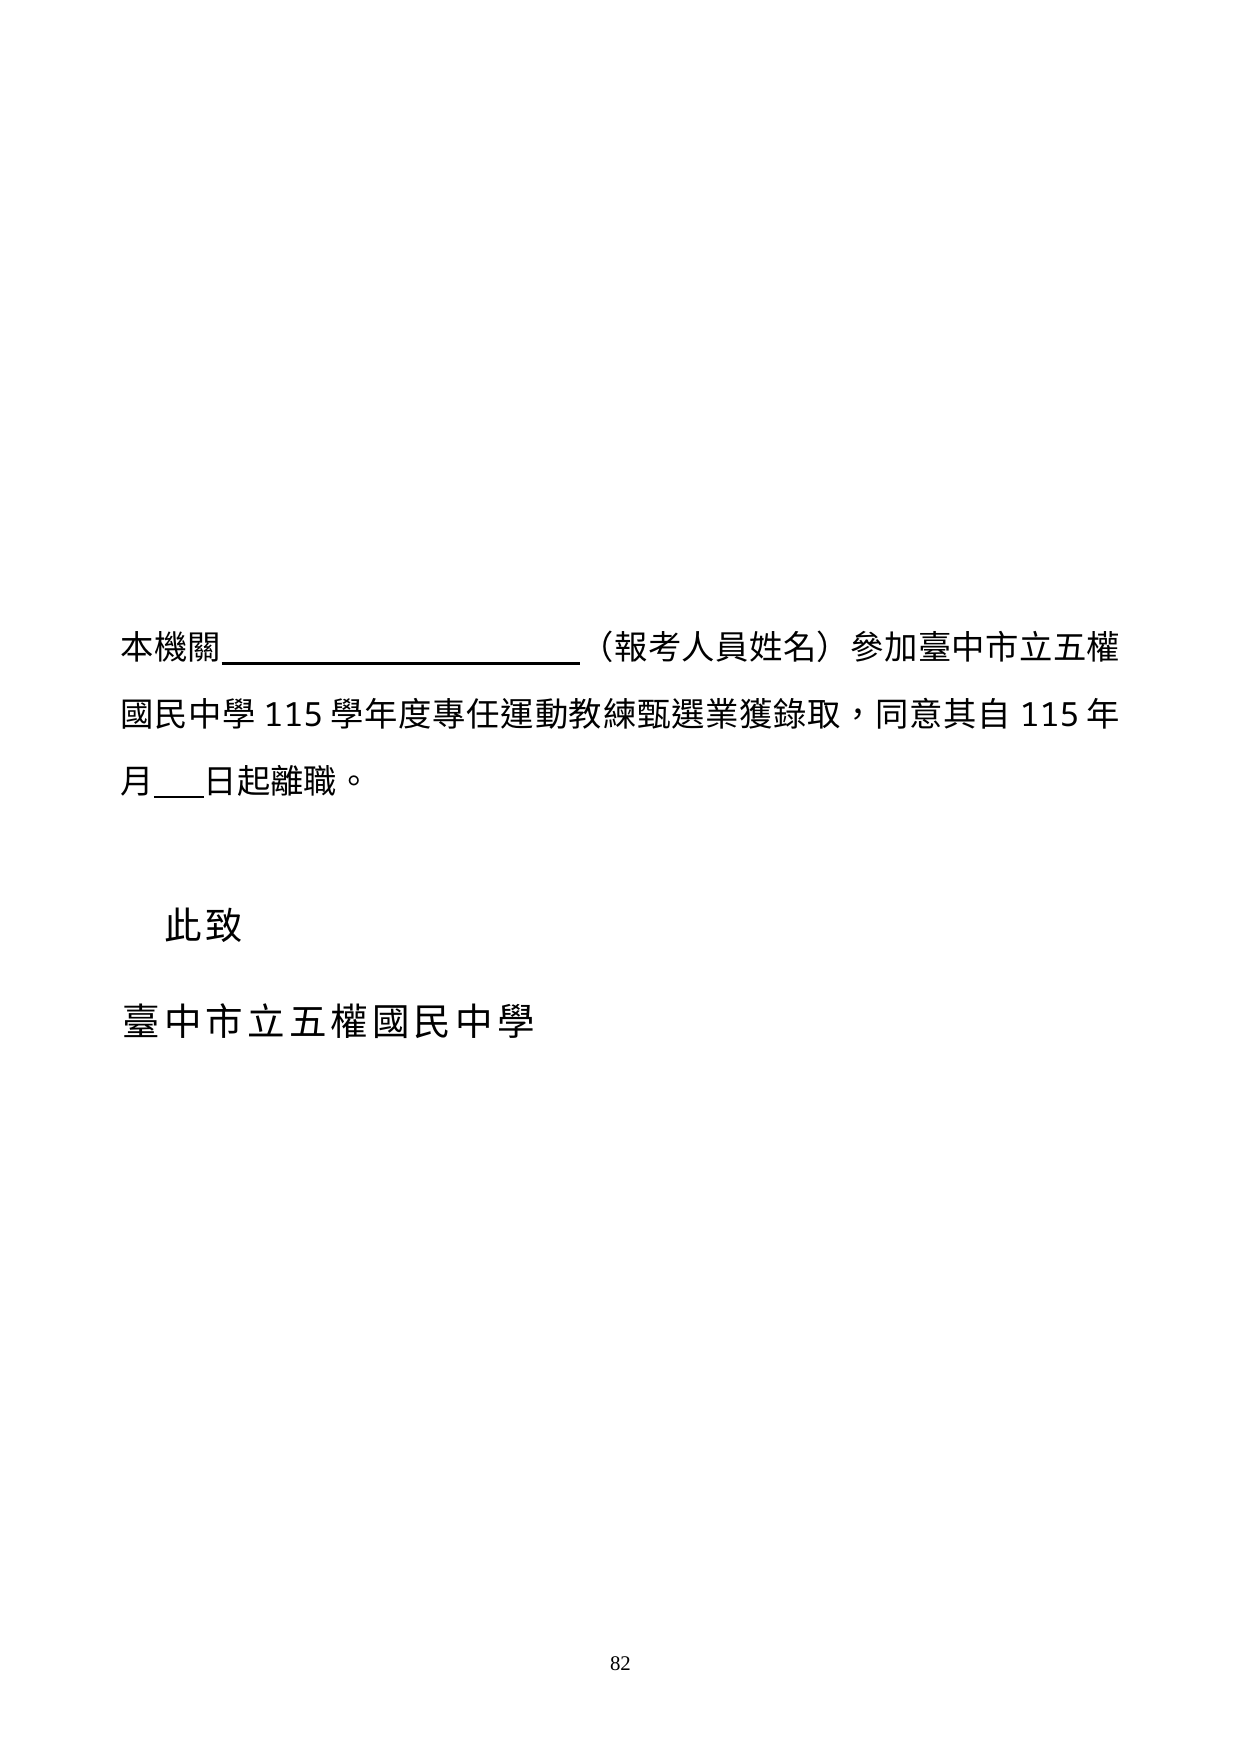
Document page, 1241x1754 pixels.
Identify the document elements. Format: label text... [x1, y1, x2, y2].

text 此致 [120, 881, 1120, 944]
text 臺中市立五權國民中學 [120, 977, 1120, 1040]
text 本機關 （報考人員姓名）參加臺中市立五權國民中學115學年度專任運動教練甄選業獲錄取，同意其自115年 月 日起離職。 [120, 606, 1120, 806]
